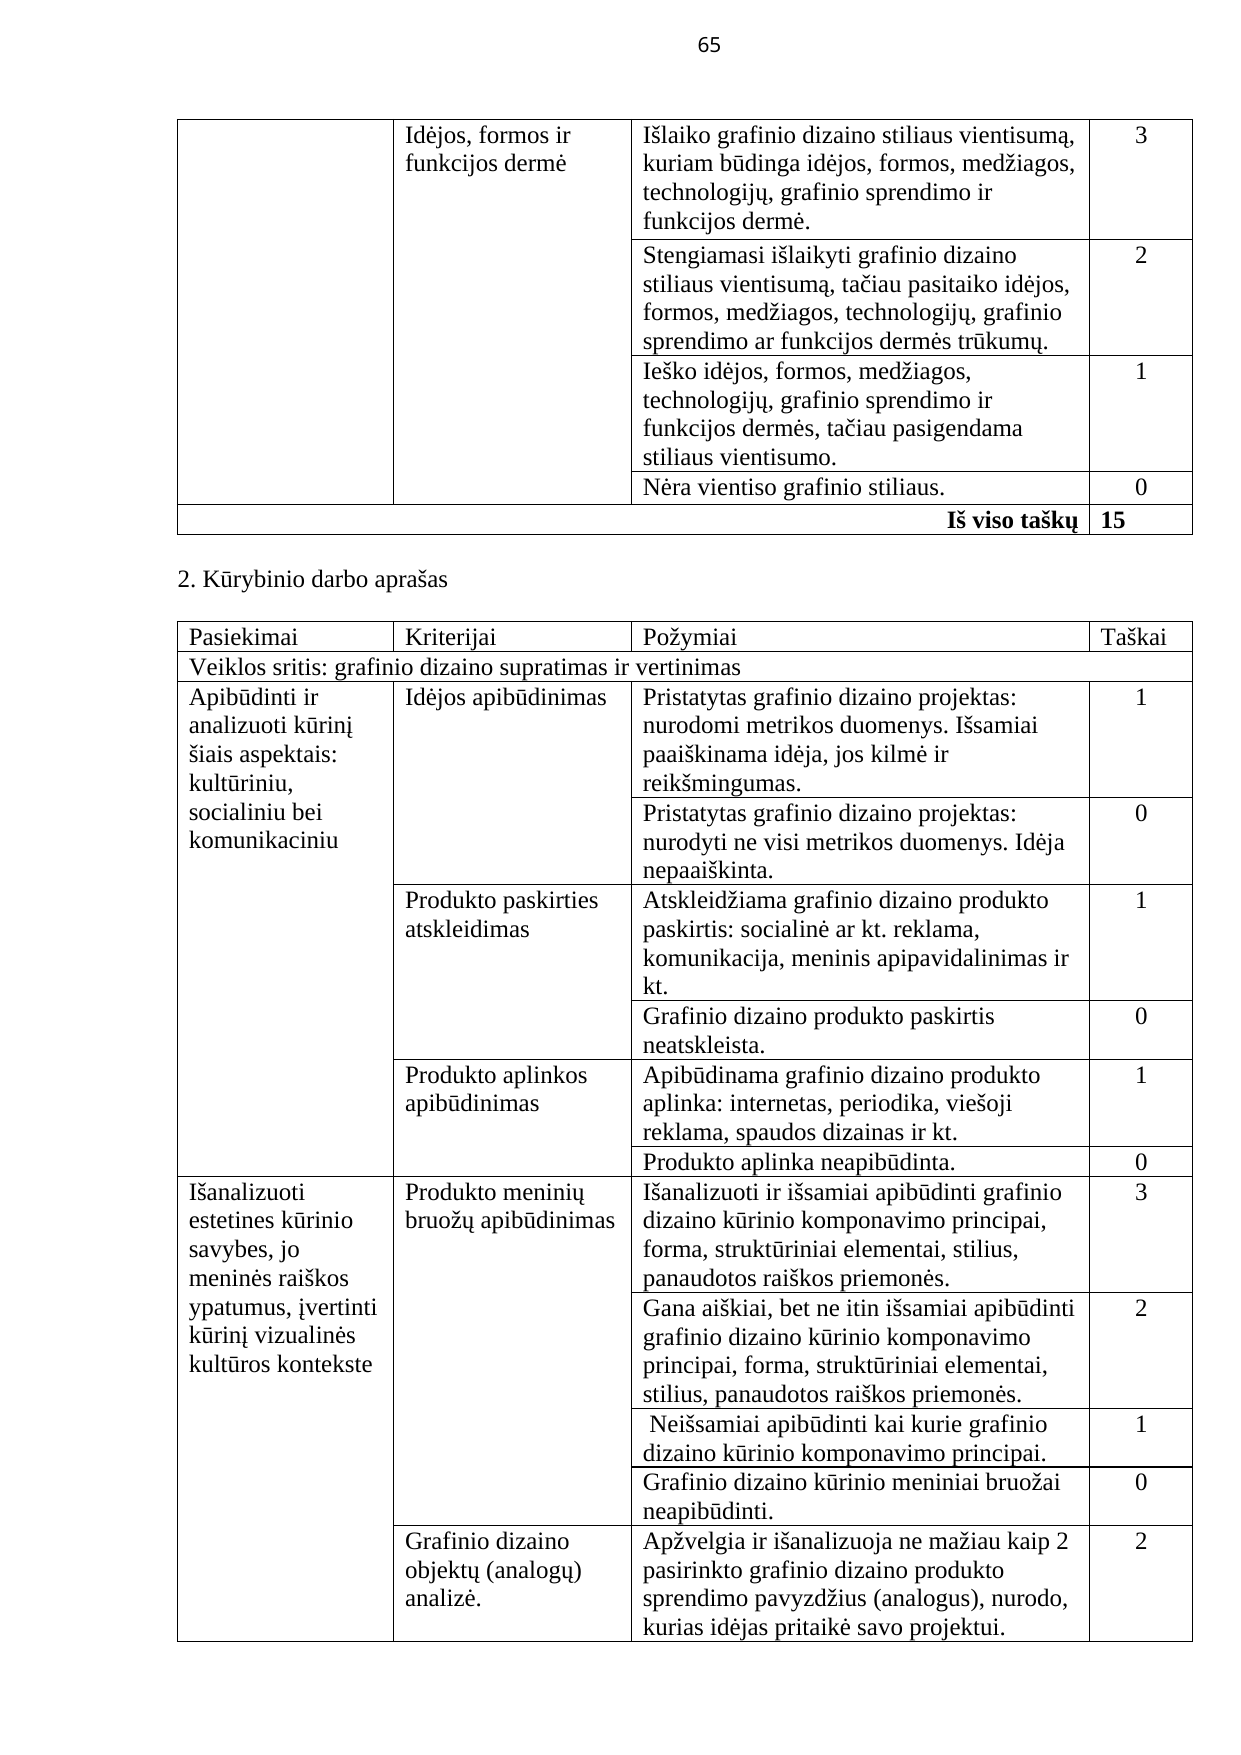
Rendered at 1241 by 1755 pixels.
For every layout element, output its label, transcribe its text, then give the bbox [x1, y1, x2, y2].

table_cell Idėjos, formos ir funkcijos dermė [394, 120, 631, 504]
table_cell 1 [1090, 356, 1192, 471]
table_cell 3 [1090, 1177, 1192, 1292]
table_cell 2 [1090, 1526, 1192, 1641]
table_cell Atskleidžiama grafinio dizaino produkto paskirtis: socialinė ar kt. reklama, komunikacija, meninis apipavidalinimas ir kt. [632, 885, 1089, 1000]
table_header Pasiekimai [178, 622, 393, 651]
table_cell Produkto meninių bruožų apibūdinimas [394, 1177, 631, 1525]
table_cell Gana aiškiai, bet ne itin išsamiai apibūdinti grafinio dizaino kūrinio komponavimo principai, forma, struktūriniai elementai, stilius, panaudotos raiškos priemonės. [632, 1293, 1089, 1408]
table_cell Idėjos apibūdinimas [394, 682, 631, 884]
text 2. Kūrybinio darbo aprašas [177, 564, 1182, 592]
table_cell 2 [1090, 240, 1192, 355]
table_cell Neišsamiai apibūdinti kai kurie grafinio dizaino kūrinio komponavimo principai. [632, 1409, 1089, 1466]
table_cell Grafinio dizaino kūrinio meniniai bruožai neapibūdinti. [632, 1468, 1089, 1525]
table_cell 0 [1090, 1468, 1192, 1525]
table_cell Stengiamasi išlaikyti grafinio dizaino stiliaus vientisumą, tačiau pasitaiko idėjos, formos, medžiagos, technologijų, grafinio sprendimo ar funkcijos dermės trūkumų. [632, 240, 1089, 355]
table_cell 15 [1090, 505, 1192, 534]
table_cell 0 [1090, 472, 1192, 504]
table_cell 0 [1090, 1001, 1192, 1059]
table_cell 1 [1090, 1060, 1192, 1146]
table_cell 2 [1090, 1293, 1192, 1408]
table_cell Išlaiko grafinio dizaino stiliaus vientisumą, kuriam būdinga idėjos, formos, medžiagos, technologijų, grafinio sprendimo ir funkcijos dermė. [632, 120, 1089, 239]
table_cell Ieško idėjos, formos, medžiagos, technologijų, grafinio sprendimo ir funkcijos dermės, tačiau pasigendama stiliaus vientisumo. [632, 356, 1089, 471]
table_cell 0 [1090, 1147, 1192, 1176]
table_cell Produkto aplinka neapibūdinta. [632, 1147, 1089, 1176]
table_header Kriterijai [394, 622, 631, 651]
table_cell 1 [1090, 682, 1192, 797]
table_cell 3 [1090, 120, 1192, 239]
table_header Požymiai [632, 622, 1089, 651]
table_cell Išanalizuoti ir išsamiai apibūdinti grafinio dizaino kūrinio komponavimo principai, forma, struktūriniai elementai, stilius, panaudotos raiškos priemonės. [632, 1177, 1089, 1292]
table_cell [178, 120, 393, 504]
table_cell Apibūdinti ir analizuoti kūrinį šiais aspektais: kultūriniu, socialiniu bei komunikaciniu [178, 682, 393, 1176]
table_cell Produkto aplinkos apibūdinimas [394, 1060, 631, 1176]
table_cell Grafinio dizaino objektų (analogų) analizė. [394, 1526, 631, 1641]
table_cell Produkto paskirties atskleidimas [394, 885, 631, 1059]
table_header Taškai [1090, 622, 1192, 651]
table_cell Veiklos sritis: grafinio dizaino supratimas ir vertinimas [178, 652, 1192, 681]
table_cell 1 [1090, 885, 1192, 1000]
table_cell Grafinio dizaino produkto paskirtis neatskleista. [632, 1001, 1089, 1059]
table_cell 0 [1090, 798, 1192, 884]
table_cell Apžvelgia ir išanalizuoja ne mažiau kaip 2 pasirinkto grafinio dizaino produkto sprendimo pavyzdžius (analogus), nurodo, kurias idėjas pritaikė savo projektui. [632, 1526, 1089, 1641]
table_cell Nėra vientiso grafinio stiliaus. [632, 472, 1089, 504]
table_cell Pristatytas grafinio dizaino projektas: nurodyti ne visi metrikos duomenys. Idėja nepaaiškinta. [632, 798, 1089, 884]
table_cell Iš viso taškų [178, 505, 1089, 534]
table_cell 1 [1090, 1409, 1192, 1466]
table_cell Išanalizuoti estetines kūrinio savybes, jo meninės raiškos ypatumus, įvertinti kūrinį vizualinės kultūros kontekste [178, 1177, 393, 1641]
table_cell Pristatytas grafinio dizaino projektas: nurodomi metrikos duomenys. Išsamiai paaiškinama idėja, jos kilmė ir reikšmingumas. [632, 682, 1089, 797]
table_cell Apibūdinama grafinio dizaino produkto aplinka: internetas, periodika, viešoji reklama, spaudos dizainas ir kt. [632, 1060, 1089, 1146]
